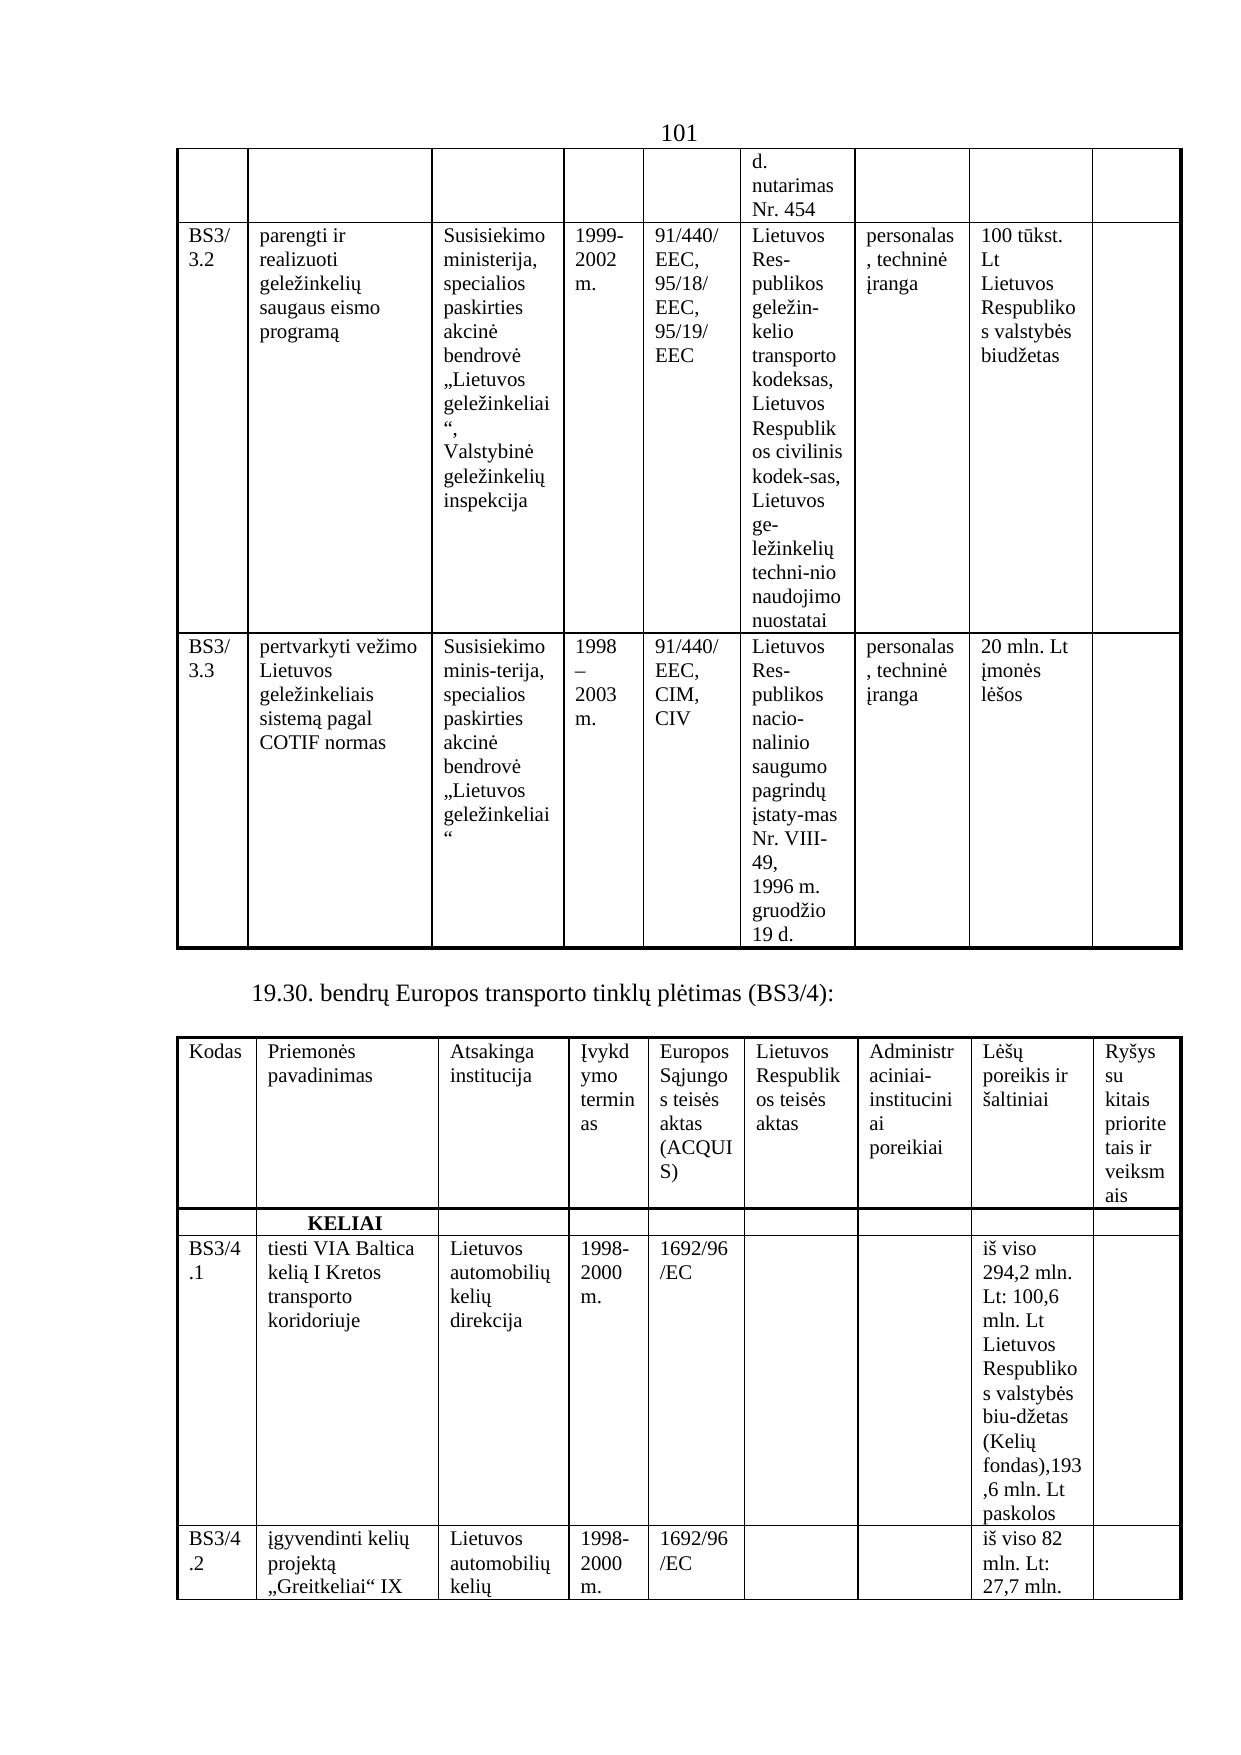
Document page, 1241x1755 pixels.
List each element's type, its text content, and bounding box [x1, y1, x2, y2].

table_cell 1998 – 2003 m. [565, 634, 643, 946]
table_cell iš viso 294,2 mln. Lt: 100,6 mln. Lt Lietuvos Respublikos valstybės biu-džetas (Kelių fondas),193,6 mln. Lt paskolos [972, 1236, 1093, 1525]
table_cell [570, 1210, 648, 1234]
table_cell [859, 1526, 971, 1598]
table_cell 1692/96/EC [649, 1236, 744, 1525]
table_cell [859, 1210, 971, 1234]
table_cell [179, 149, 247, 221]
table_cell [649, 1210, 744, 1234]
table_cell Lietuvos Res-publikos nacio-nalinio saugumo pagrindų įstaty-mas Nr. VIII-49, 1996 m. gruodžio 19 d. [741, 634, 854, 946]
table_cell Lietuvos automobilių kelių [439, 1526, 568, 1598]
table_cell [745, 1236, 857, 1525]
table_cell [856, 149, 969, 221]
table_cell įgyvendinti kelių projektą „Greitkeliai“ IX [257, 1526, 438, 1598]
table_cell tiesti VIA Baltica kelią I Kretos transporto koridoriuje [257, 1236, 438, 1525]
table_cell BS3/4.1 [179, 1236, 256, 1525]
table_cell Lietuvos automobilių kelių direkcija [439, 1236, 568, 1525]
table_header Europos Sąjungos teisės aktas (ACQUIS) [649, 1039, 744, 1207]
table_header Lėšų poreikis ir šaltiniai [972, 1039, 1093, 1207]
table_cell [1094, 1526, 1179, 1598]
table_cell [1093, 634, 1179, 946]
table_cell 91/440/EEC, 95/18/EEC, 95/19/ EEC [644, 223, 740, 632]
table_cell [644, 149, 740, 221]
table_header Atsakinga institucija [439, 1039, 568, 1207]
table_cell personalas, techninė įranga [856, 223, 969, 632]
table_cell [745, 1210, 857, 1234]
table_cell iš viso 82 mln. Lt: 27,7 mln. [972, 1526, 1093, 1598]
table_cell [1093, 223, 1179, 632]
table_cell Susisiekimo ministerija, specialios paskirties akcinė bendrovė „Lietuvos geležinkeliai“, Valstybinė geležinkelių inspekcija [433, 223, 563, 632]
table_cell [439, 1210, 568, 1234]
table_cell [1094, 1236, 1179, 1525]
table_cell pertvarkyti vežimo Lietuvos geležinkeliais sistemą pagal COTIF normas [249, 634, 431, 946]
table_header Administraciniai-instituciniai poreikiai [859, 1039, 971, 1207]
table_cell [970, 149, 1092, 221]
table_cell Susisiekimo minis-terija, specialios paskirties akcinė bendrovė „Lietuvos geležinkeliai“ [433, 634, 563, 946]
table_header Įvykdymo terminas [570, 1039, 648, 1207]
table_cell 1998- 2000 m. [570, 1236, 648, 1525]
table_cell d. nutarimas Nr. 454 [741, 149, 854, 221]
table_cell 1998- 2000 m. [570, 1526, 648, 1598]
table_cell 91/440/EEC, CIM, CIV [644, 634, 740, 946]
table_cell [433, 149, 563, 221]
table_cell [1093, 149, 1179, 221]
table_cell BS3/3.2 [179, 223, 247, 632]
table_header Priemonės pavadinimas [257, 1039, 438, 1207]
table_cell 1999-2002 m. [565, 223, 643, 632]
table_cell [249, 149, 431, 221]
table_cell [1094, 1210, 1179, 1234]
table_cell 100 tūkst. Lt Lietuvos Respublikos valstybės biudžetas [970, 223, 1092, 632]
table_cell [859, 1236, 971, 1525]
table_header Lietuvos Respublikos teisės aktas [745, 1039, 857, 1207]
table_cell BS3/4.2 [179, 1526, 256, 1598]
table_cell personalas, techninė įranga [856, 634, 969, 946]
table_cell parengti ir realizuoti geležinkelių saugaus eismo programą [249, 223, 431, 632]
table_cell [972, 1210, 1093, 1234]
text 19.30. bendrų Europos transporto tinklų plėtimas (BS3/4): [177, 978, 1181, 1007]
table_cell BS3/3.3 [179, 634, 247, 946]
table_cell [565, 149, 643, 221]
table_cell [179, 1210, 256, 1234]
table_cell 1692/96/EC [649, 1526, 744, 1598]
table_header Ryšys su kitais prioritetais ir veiksmais [1094, 1039, 1179, 1207]
table_header Kodas [179, 1039, 256, 1207]
table_cell KELIAI [257, 1210, 438, 1234]
table_cell Lietuvos Res-publikos geležin-kelio transporto kodeksas, Lietuvos Respublikos civilinis kodek-sas, Lietuvos ge-ležinkelių techni-nio naudojimo nuostatai [741, 223, 854, 632]
table_cell [745, 1526, 857, 1598]
table_cell 20 mln. Lt įmonės lėšos [970, 634, 1092, 946]
